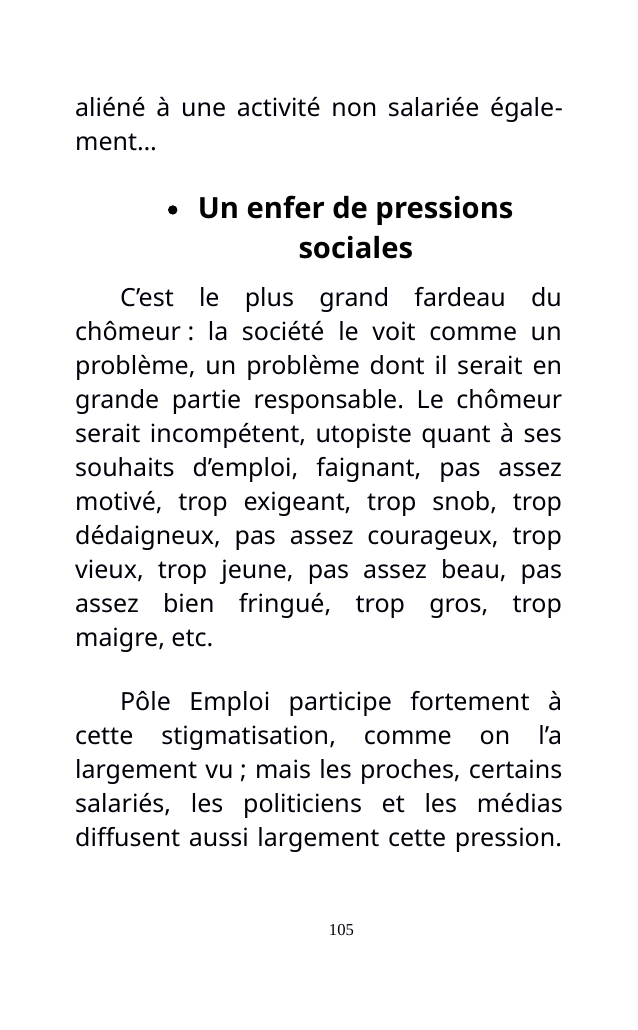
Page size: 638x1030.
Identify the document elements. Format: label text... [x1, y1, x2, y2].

subtitle Un enfer de pressions sociales [119, 188, 562, 267]
text Pôle Emploi participe fortement à cette stig­matisation, comme on l’a largement vu ; mais les proches, certains salariés, les politiciens et les mé­dias diffusent aussi largement cette pression. [75, 684, 562, 854]
text aliéné à une activité non salariée égale­ment… [75, 90, 562, 158]
text C’est le plus grand fardeau du chômeur : la société le voit comme un problème, un problème dont il serait en grande partie responsable. Le chômeur serait incompétent, utopiste quant à ses souhaits d’emploi, faignant, pas assez motivé, trop exigeant, trop snob, trop dédaigneux, pas assez courageux, trop vieux, trop jeune, pas assez beau, pas assez bien fringué, trop gros, trop maigre, etc. [75, 279, 562, 654]
